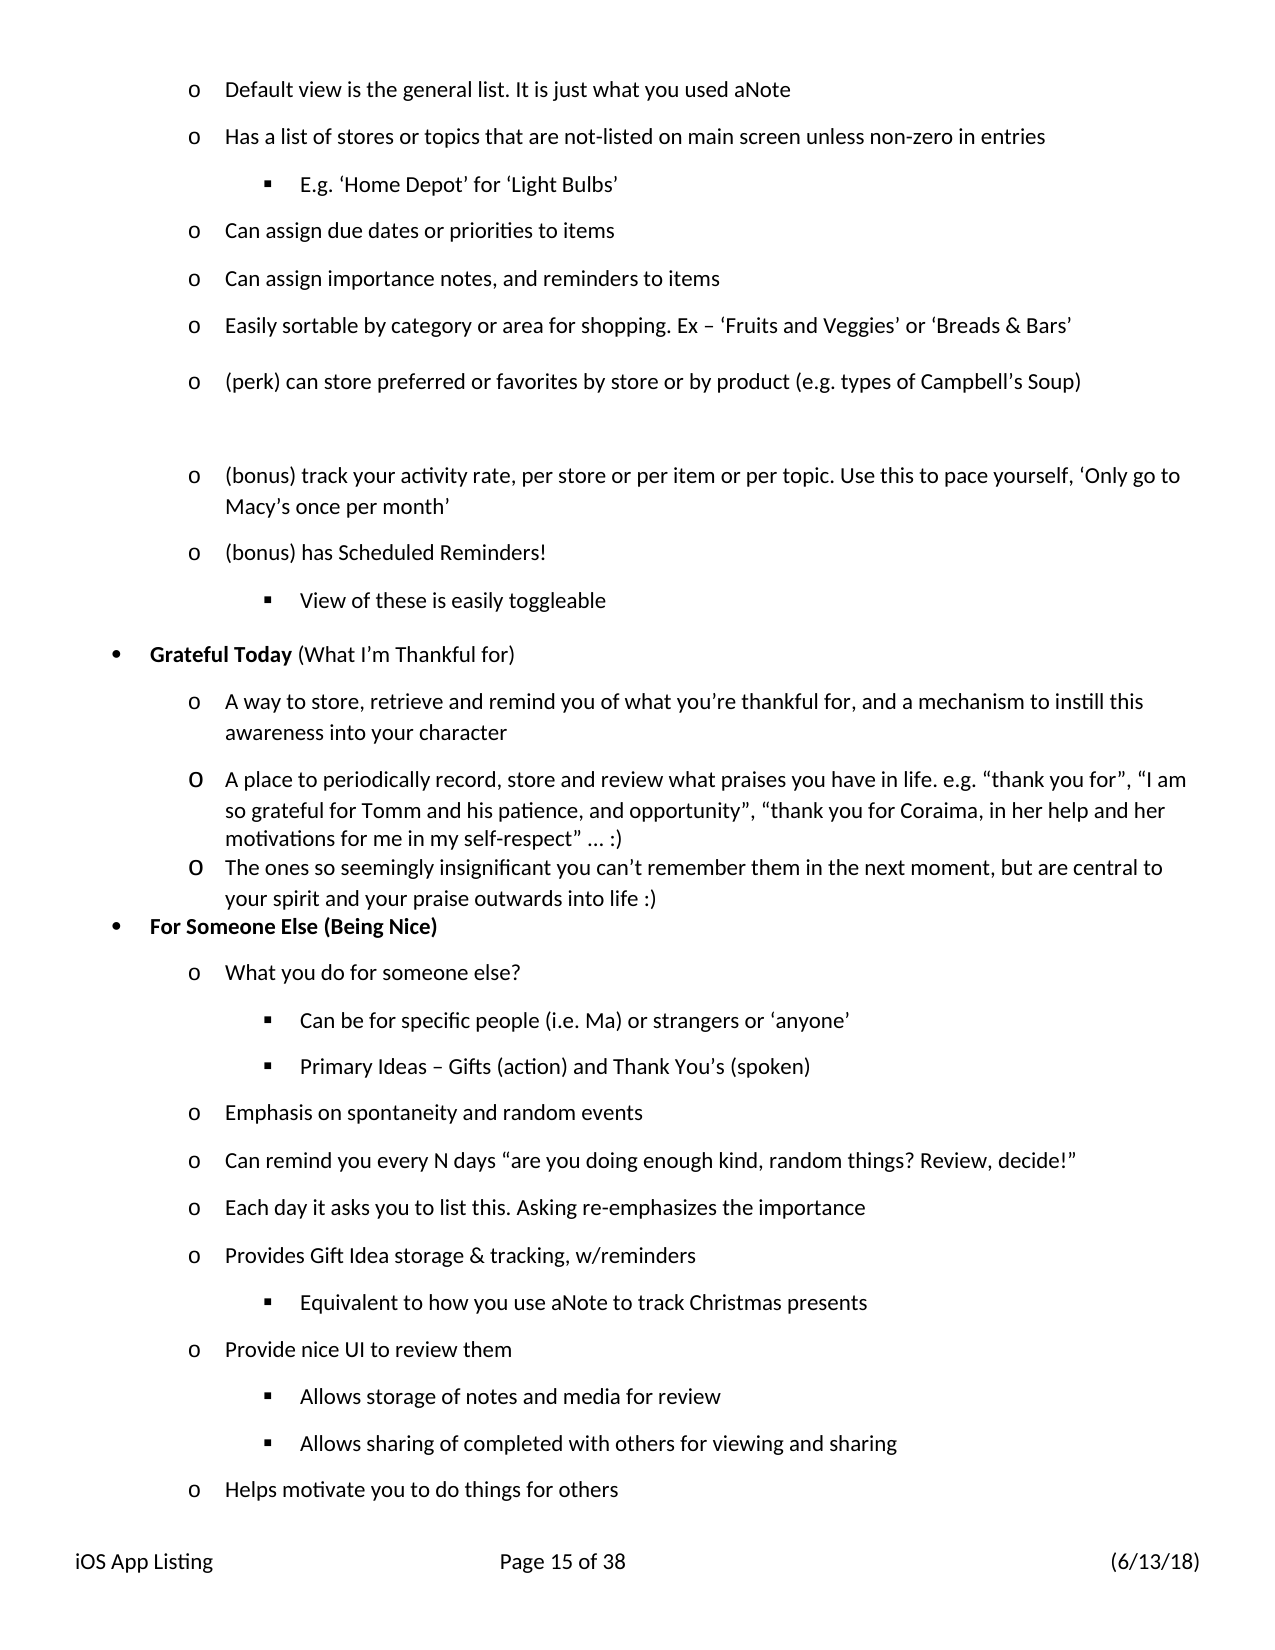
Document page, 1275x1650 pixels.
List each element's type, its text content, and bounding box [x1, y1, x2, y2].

list Equivalent to how you use aNote to track Christmas presents [262, 1288, 1200, 1317]
list Allows sharing of completed with others for viewing and sharing [262, 1429, 1200, 1457]
list Has a list of stores or topics that are not-listed on main screen unless non-zero in entries [187, 122, 1200, 152]
list Can assign due dates or priorities to items [187, 216, 1200, 246]
list Primary Ideas – Gifts (action) and Thank You’s (spoken) [262, 1052, 1200, 1080]
list The ones so seemingly insignificant you can’t remember them in the next moment, but are central to your spirit and your praise outwards into life :) [187, 852, 1200, 912]
list (bonus) track your activity rate, per store or per item or per topic. Use this to pace yourself, ‘Only go to Macy’s once per month’ [187, 461, 1200, 520]
list A way to store, retrieve and remind you of what you’re thankful for, and a mechanism to instill this awareness into your character [187, 687, 1200, 746]
list Default view is the general list. It is just what you used aNote [187, 75, 1200, 104]
list A place to periodically record, store and review what praises you have in life. e.g. “thank you for”, “I am so grateful for Tomm and his patience, and opportunity”, “thank you for Coraima, in her help and her motivations for me in my self-respect” ... :) [187, 764, 1200, 852]
list Helps motivate you to do things for others [187, 1475, 1200, 1504]
list (bonus) has Scheduled Reminders! [187, 538, 1200, 568]
list E.g. ‘Home Depot’ for ‘Light Bulbs’ [262, 170, 1200, 198]
list What you do for someone else? [187, 958, 1200, 987]
list Can be for specific people (i.e. Ma) or strangers or ‘anyone’ [262, 1006, 1200, 1034]
list Each day it asks you to list this. Asking re-emphasizes the importance [187, 1193, 1200, 1223]
list Can remind you every N days “are you doing enough kind, random things? Review, decide!” [187, 1146, 1200, 1175]
list Allows storage of notes and media for review [262, 1382, 1200, 1410]
list For Someone Else (Being Nice) [112, 912, 1200, 940]
list Emphasis on spontaneity and random events [187, 1098, 1200, 1128]
list Provide nice UI to review them [187, 1335, 1200, 1364]
list Provides Gift Idea storage & tracking, w/reminders [187, 1241, 1200, 1270]
list Grateful Today (What I’m Thankful for) [112, 641, 1200, 669]
list Easily sortable by category or area for shopping. Ex – ‘Fruits and Veggies’ or ‘Breads & Bars’ [187, 311, 1200, 341]
list View of these is easily toggleable [262, 586, 1200, 614]
list (perk) can store preferred or favorites by store or by product (e.g. types of Campbell’s Soup) [187, 367, 1200, 396]
list Can assign importance notes, and reminders to items [187, 264, 1200, 293]
